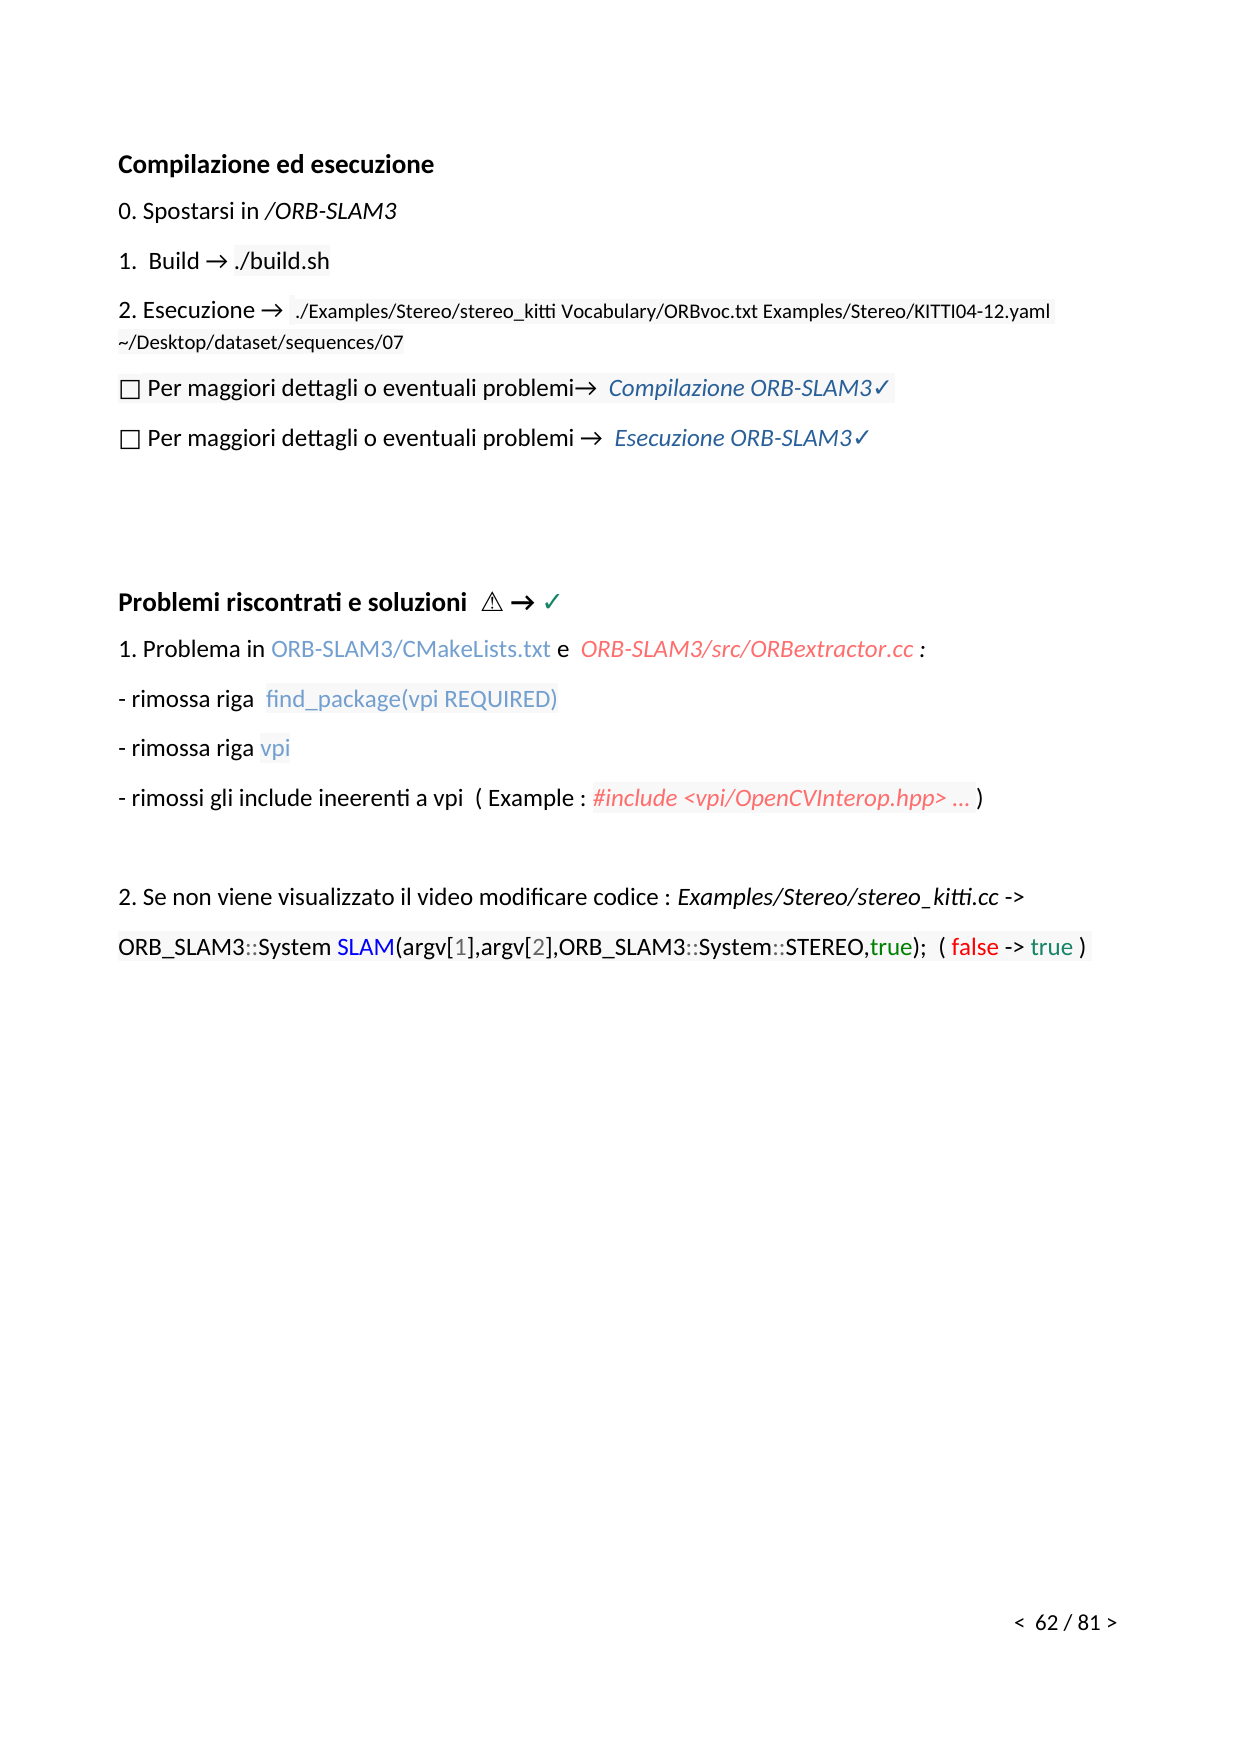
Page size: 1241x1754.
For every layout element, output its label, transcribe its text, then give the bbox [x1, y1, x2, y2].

text □ Per maggiori dettagli o eventuali problemi → Esecuzione ORB-SLAM3✓ [118, 422, 1122, 453]
text 0. Spostarsi in /ORB-SLAM3 [118, 195, 1122, 226]
text - rimossa riga vpi [118, 732, 1122, 763]
subtitle Compilazione ed esecuzione [118, 148, 1122, 181]
text □ Per maggiori dettagli o eventuali problemi→ Compilazione ORB-SLAM3✓ [118, 373, 1122, 403]
text ORB_SLAM3::System SLAM(argv[1],argv[2],ORB_SLAM3::System::STEREO,true); ( false -> true ) [118, 931, 1122, 961]
text 2. Se non viene visualizzato il video modificare codice : Examples/Stereo/stereo_kitti.cc -> [118, 881, 1122, 912]
text 2. Esecuzione → ./Examples/Stereo/stereo_kitti Vocabulary/ORBvoc.txt Examples/Stereo/KITTI04-12.yaml ~/Desktop/dataset/sequences/07 [118, 294, 1122, 354]
text 1. Problema in ORB-SLAM3/CMakeLists.txt e ORB-SLAM3/src/ORBextractor.cc : [118, 633, 1122, 664]
text - rimossa riga find_package(vpi REQUIRED) [118, 683, 1122, 713]
subtitle Problemi riscontrati e soluzioni ⚠ → ✓ [118, 586, 1122, 618]
text 1. Build → ./build.sh [118, 245, 1122, 276]
text - rimossi gli include ineerenti a vpi ( Example : #include <vpi/OpenCVInterop.hpp> … ) [118, 782, 1122, 813]
